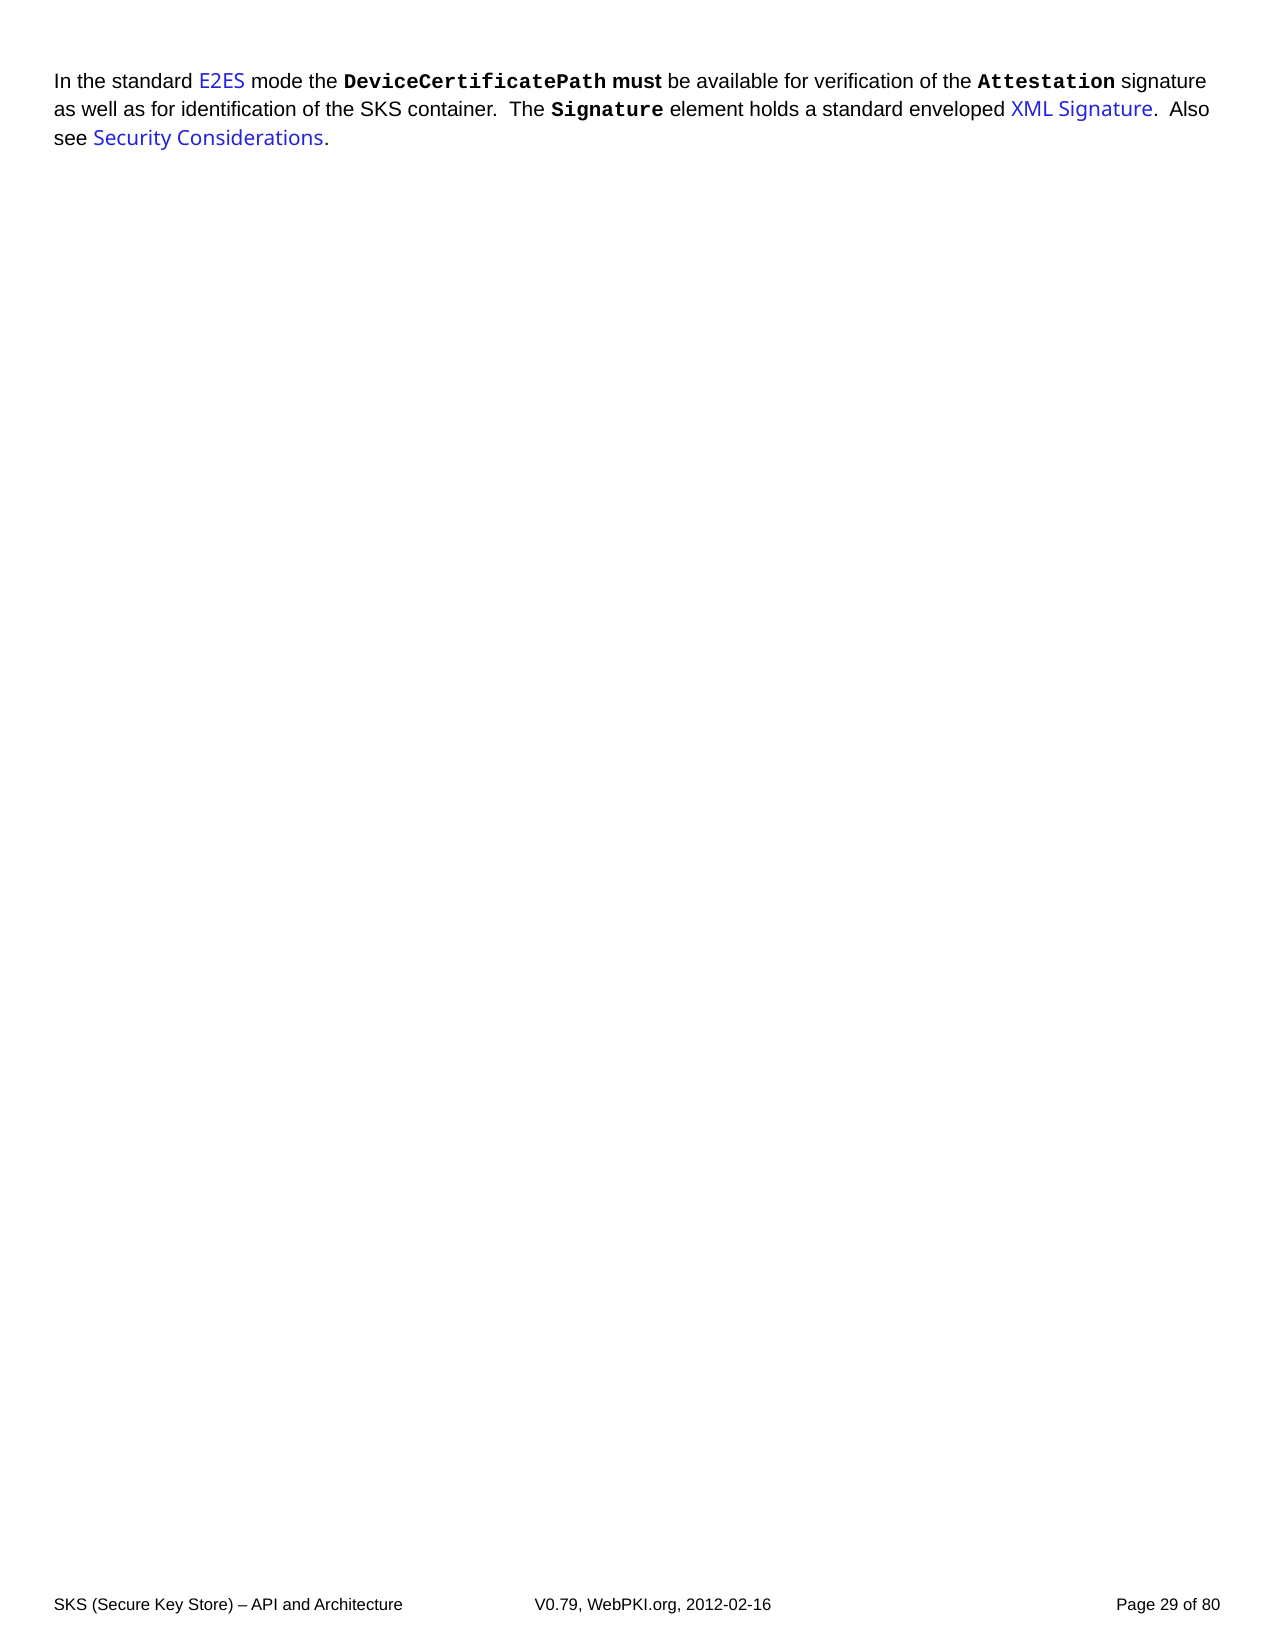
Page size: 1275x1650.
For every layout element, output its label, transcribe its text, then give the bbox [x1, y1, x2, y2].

text In the standard E2ES mode the DeviceCertificatePath must be available for verification of the Attestation signature as well as for identification of the SKS container. The Signature element holds a standard enveloped XML Signature. Also see Security Considerations. [54, 66, 1221, 151]
